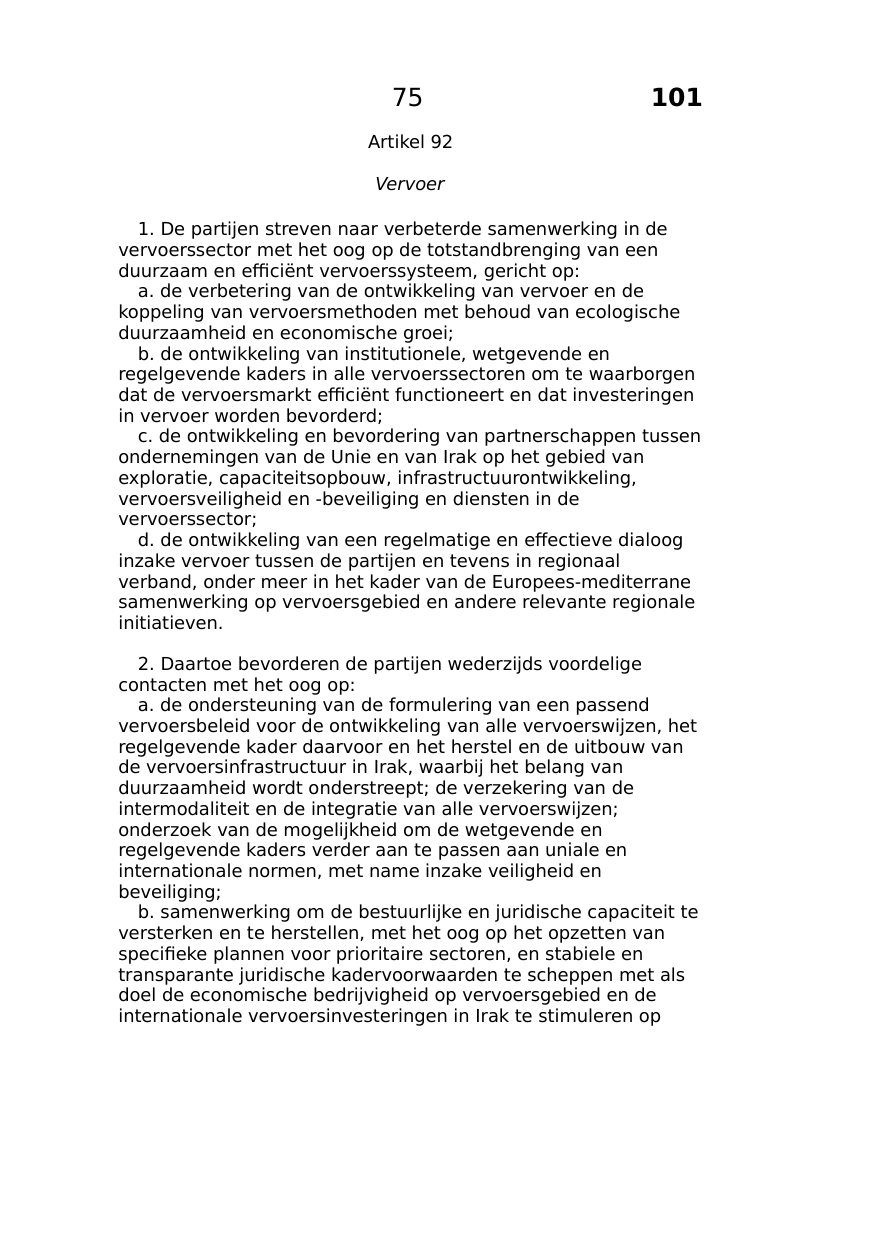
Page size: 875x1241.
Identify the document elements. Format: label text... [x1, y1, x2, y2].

text d. de ontwikkeling van een regelmatige en effectieve dialoog inzake vervoer tussen de partijen en tevens in regionaal verband, onder meer in het kader van de Europees-mediterrane samenwerking op vervoersgebied en andere relevante regionale initiatieven. [118, 530, 703, 634]
text 1. De partijen streven naar verbeterde samenwerking in de vervoerssector met het oog op de totstandbrenging van een duurzaam en efficiënt vervoerssysteem, gericht op: [118, 219, 703, 281]
text b. samenwerking om de bestuurlijke en juridische capaciteit te versterken en te herstellen, met het oog op het opzetten van specifieke plannen voor prioritaire sectoren, en stabiele en transparante juridische kadervoorwaarden te scheppen met als doel de economische bedrijvigheid op vervoersgebied en de internationale vervoersinvesteringen in Irak te stimuleren op [118, 902, 703, 1027]
text a. de verbetering van de ontwikkeling van vervoer en de koppeling van vervoersmethoden met behoud van ecologische duurzaamheid en economische groei; [118, 281, 703, 343]
text a. de ondersteuning van de formulering van een passend vervoersbeleid voor de ontwikkeling van alle vervoerswijzen, het regelgevende kader daarvoor en het herstel en de uitbouw van de vervoersinfrastructuur in Irak, waarbij het belang van duurzaamheid wordt onderstreept; de verzekering van de intermodaliteit en de integratie van alle vervoerswijzen; onderzoek van de mogelijkheid om de wetgevende en regelgevende kaders verder aan te passen aan uniale en internationale normen, met name inzake veiligheid en beveiliging; [118, 695, 703, 902]
text 2. Daartoe bevorderen de partijen wederzijds voordelige contacten met het oog op: [118, 654, 703, 695]
text b. de ontwikkeling van institutionele, wetgevende en regelgevende kaders in alle vervoerssectoren om te waarborgen dat de vervoersmarkt efficiënt functioneert en dat investeringen in vervoer worden bevorderd; [118, 343, 703, 426]
subtitle Artikel 92 Vervoer [118, 132, 703, 194]
text c. de ontwikkeling en bevordering van partnerschappen tussen ondernemingen van de Unie en van Irak op het gebied van exploratie, capaciteitsopbouw, infrastructuurontwikkeling, vervoersveiligheid en -beveiliging en diensten in de vervoerssector; [118, 426, 703, 530]
